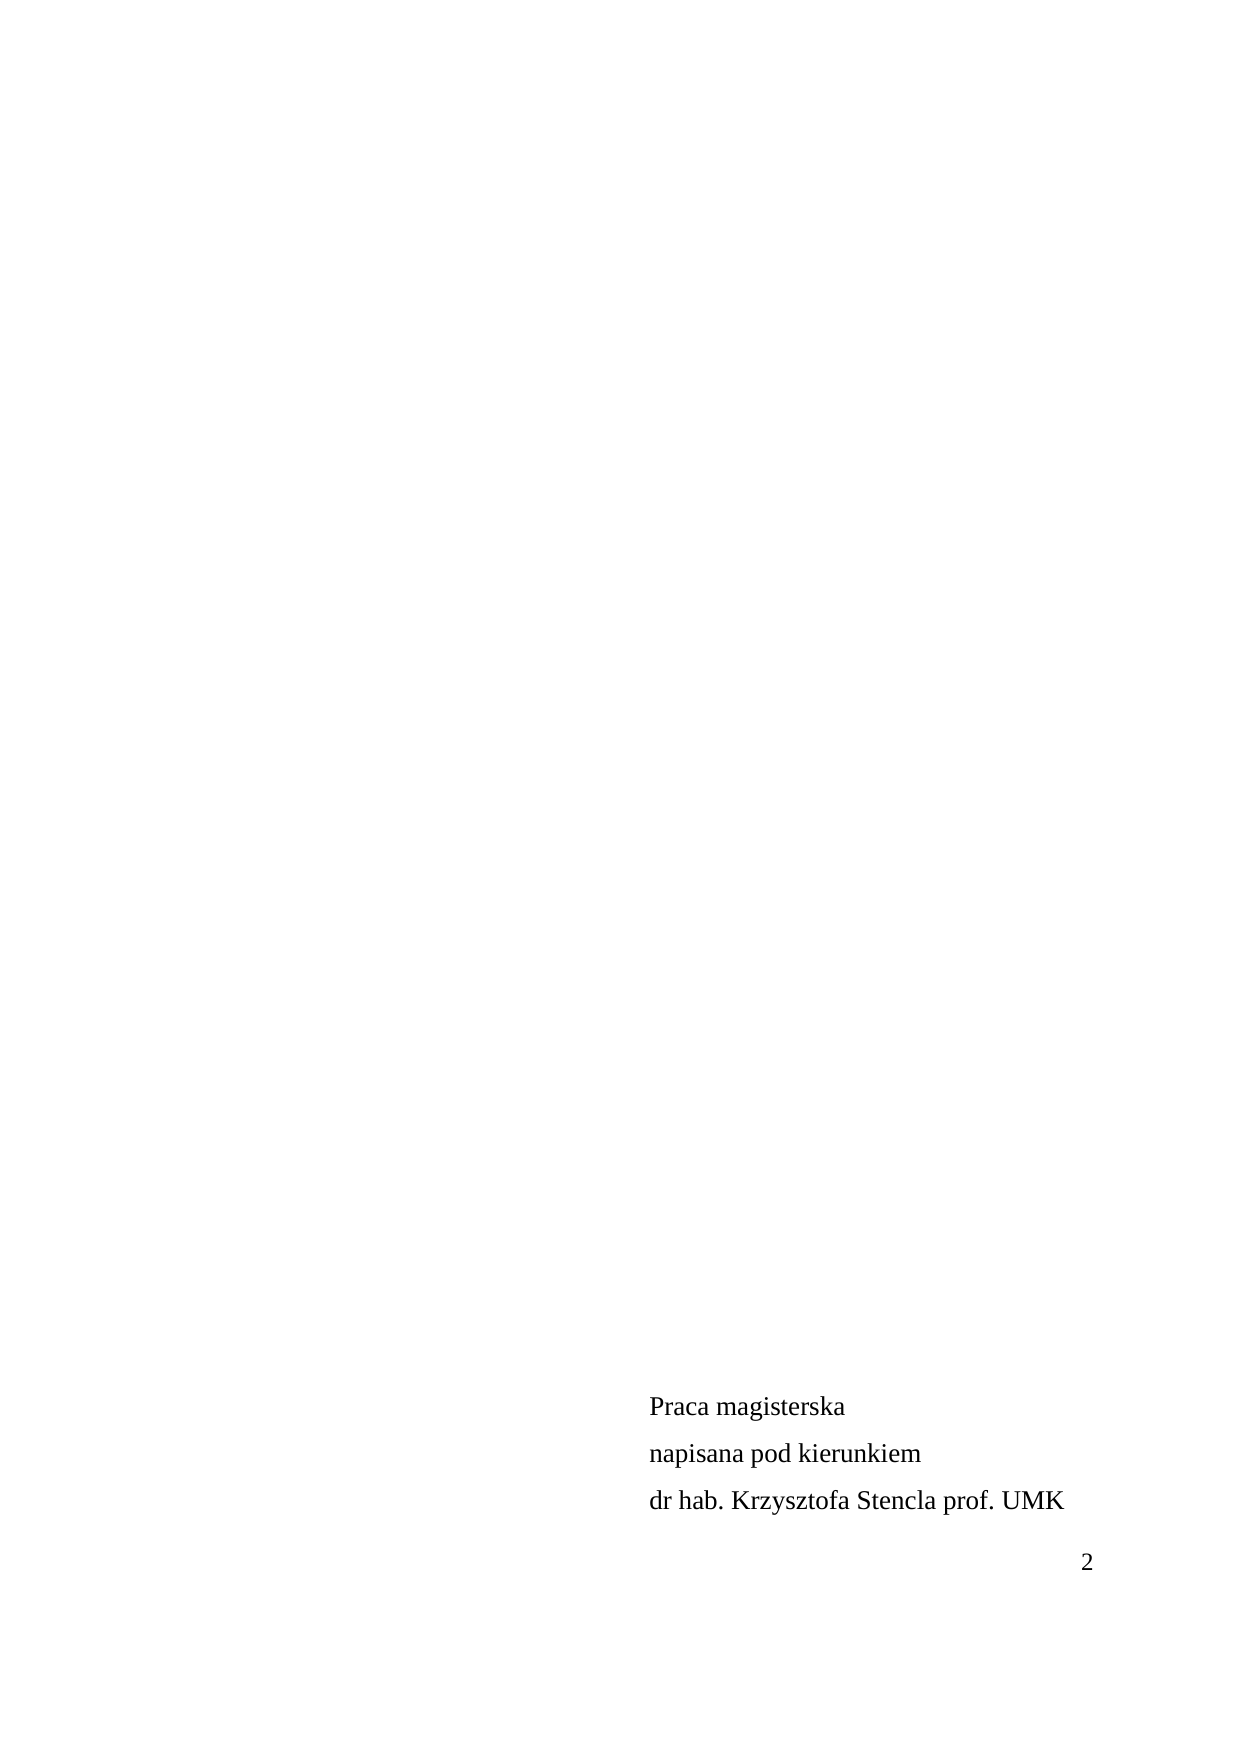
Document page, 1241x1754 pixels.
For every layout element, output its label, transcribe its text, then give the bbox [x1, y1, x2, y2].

text Praca magisterska [148, 1391, 1093, 1422]
text napisana pod kierunkiem [148, 1437, 1093, 1468]
text dr hab. Krzysztofa Stencla prof. UMK [148, 1484, 1093, 1515]
